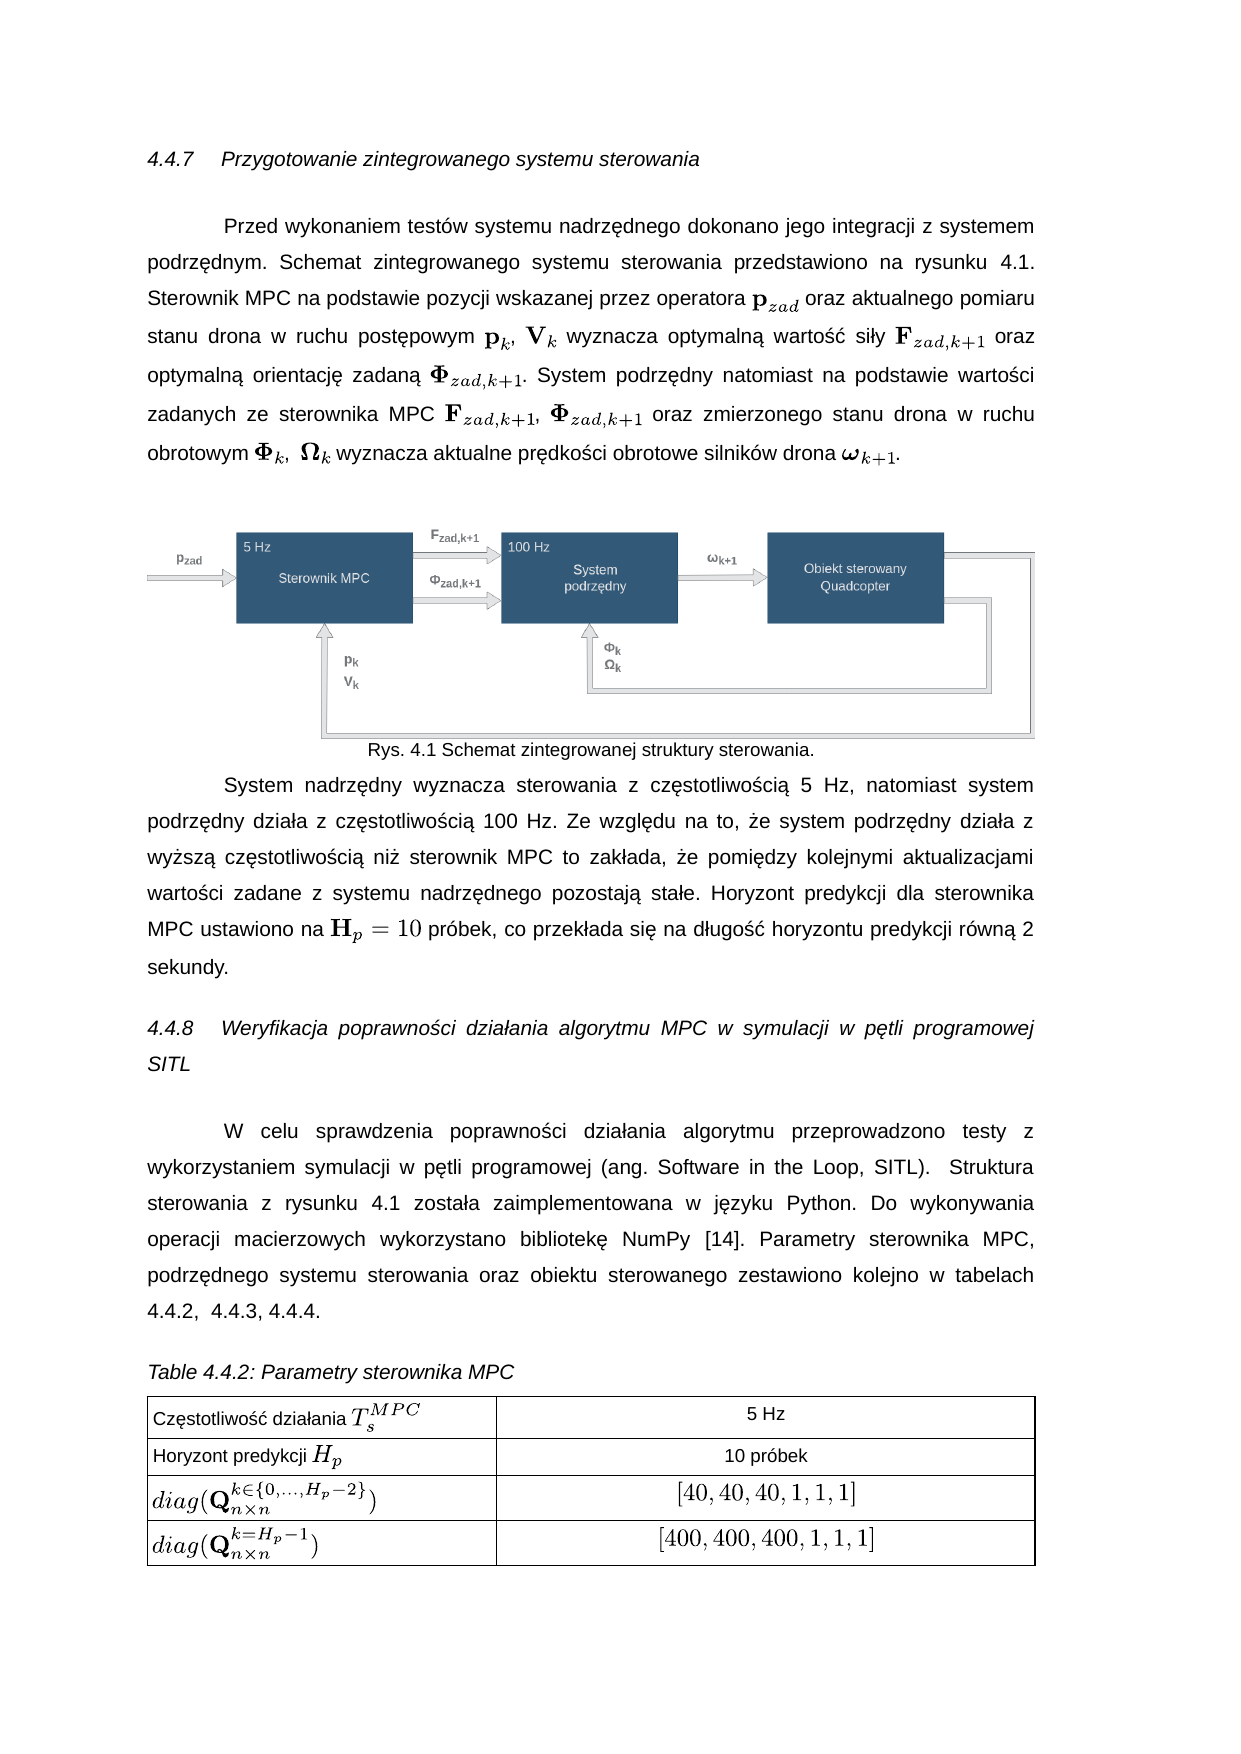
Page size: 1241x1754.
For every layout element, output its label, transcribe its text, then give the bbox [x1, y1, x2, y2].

table_cell [148, 1476, 496, 1520]
text System nadrzędny wyznacza sterowania z częstotliwością 5 Hz, natomiast system podrzędny działa z częstotliwością 100 Hz. Ze względu na to, że system podrzędny działa z wyższą częstotliwością niż sterownik MPC to zakłada, że pomiędzy kolejnymi aktualizacjami wartości zadane z systemu nadrzędnego pozostają stałe. Horyzont predykcji dla sterownika MPC ustawiono na próbek, co przekłada się na długość horyzontu predykcji równą 2 sekundy. [147, 761, 1035, 979]
table_cell [497, 1476, 1034, 1520]
table_header Częstotliwość działania [148, 1397, 496, 1438]
picture [147, 526, 1035, 739]
text Rys. 4.1 Schemat zintegrowanej struktury sterowania. [147, 739, 1035, 761]
table_cell [497, 1521, 1034, 1565]
text W celu sprawdzenia poprawności działania algorytmu przeprowadzono testy z wykorzystaniem symulacji w pętli programowej (ang. Software in the Loop, SITL). Struktura sterowania z rysunku 4.1 została zaimplementowana w języku Python. Do wykonywania operacji macierzowych wykorzystano bibliotekę NumPy [14]. Parametry sterownika MPC, podrzędnego systemu sterowania oraz obiektu sterowanego zestawiono kolejno w tabelach 4.4.2, 4.4.3, 4.4.4. [147, 1119, 1035, 1323]
text Table 4.4.2: Parametry sterownika MPC [147, 1360, 1035, 1384]
table_header 5 Hz [497, 1397, 1034, 1438]
table_cell [148, 1521, 496, 1565]
text Przed wykonaniem testów systemu nadrzędnego dokonano jego integracji z systemem podrzędnym. Schemat zintegrowanego systemu sterowania przedstawiono na rysunku 4.1. Sterownik MPC na podstawie pozycji wskazanej przez operatora oraz aktualnego pomiaru stanu drona w ruchu postępowym , wyznacza optymalną wartość siły oraz optymalną orientację zadaną . System podrzędny natomiast na podstawie wartości zadanych ze sterownika MPC , oraz zmierzonego stanu drona w ruchu obrotowym , wyznacza aktualne prędkości obrotowe silników drona . [147, 214, 1035, 466]
subtitle Weryfikacja poprawności działania algorytmu MPC w symulacji w pętli programowej SITL [147, 1016, 1035, 1076]
subtitle Przygotowanie zintegrowanego systemu sterowania [147, 147, 1035, 171]
table_cell 10 próbek [497, 1439, 1034, 1475]
text [147, 514, 1035, 526]
table_cell Horyzont predykcji [148, 1439, 496, 1475]
